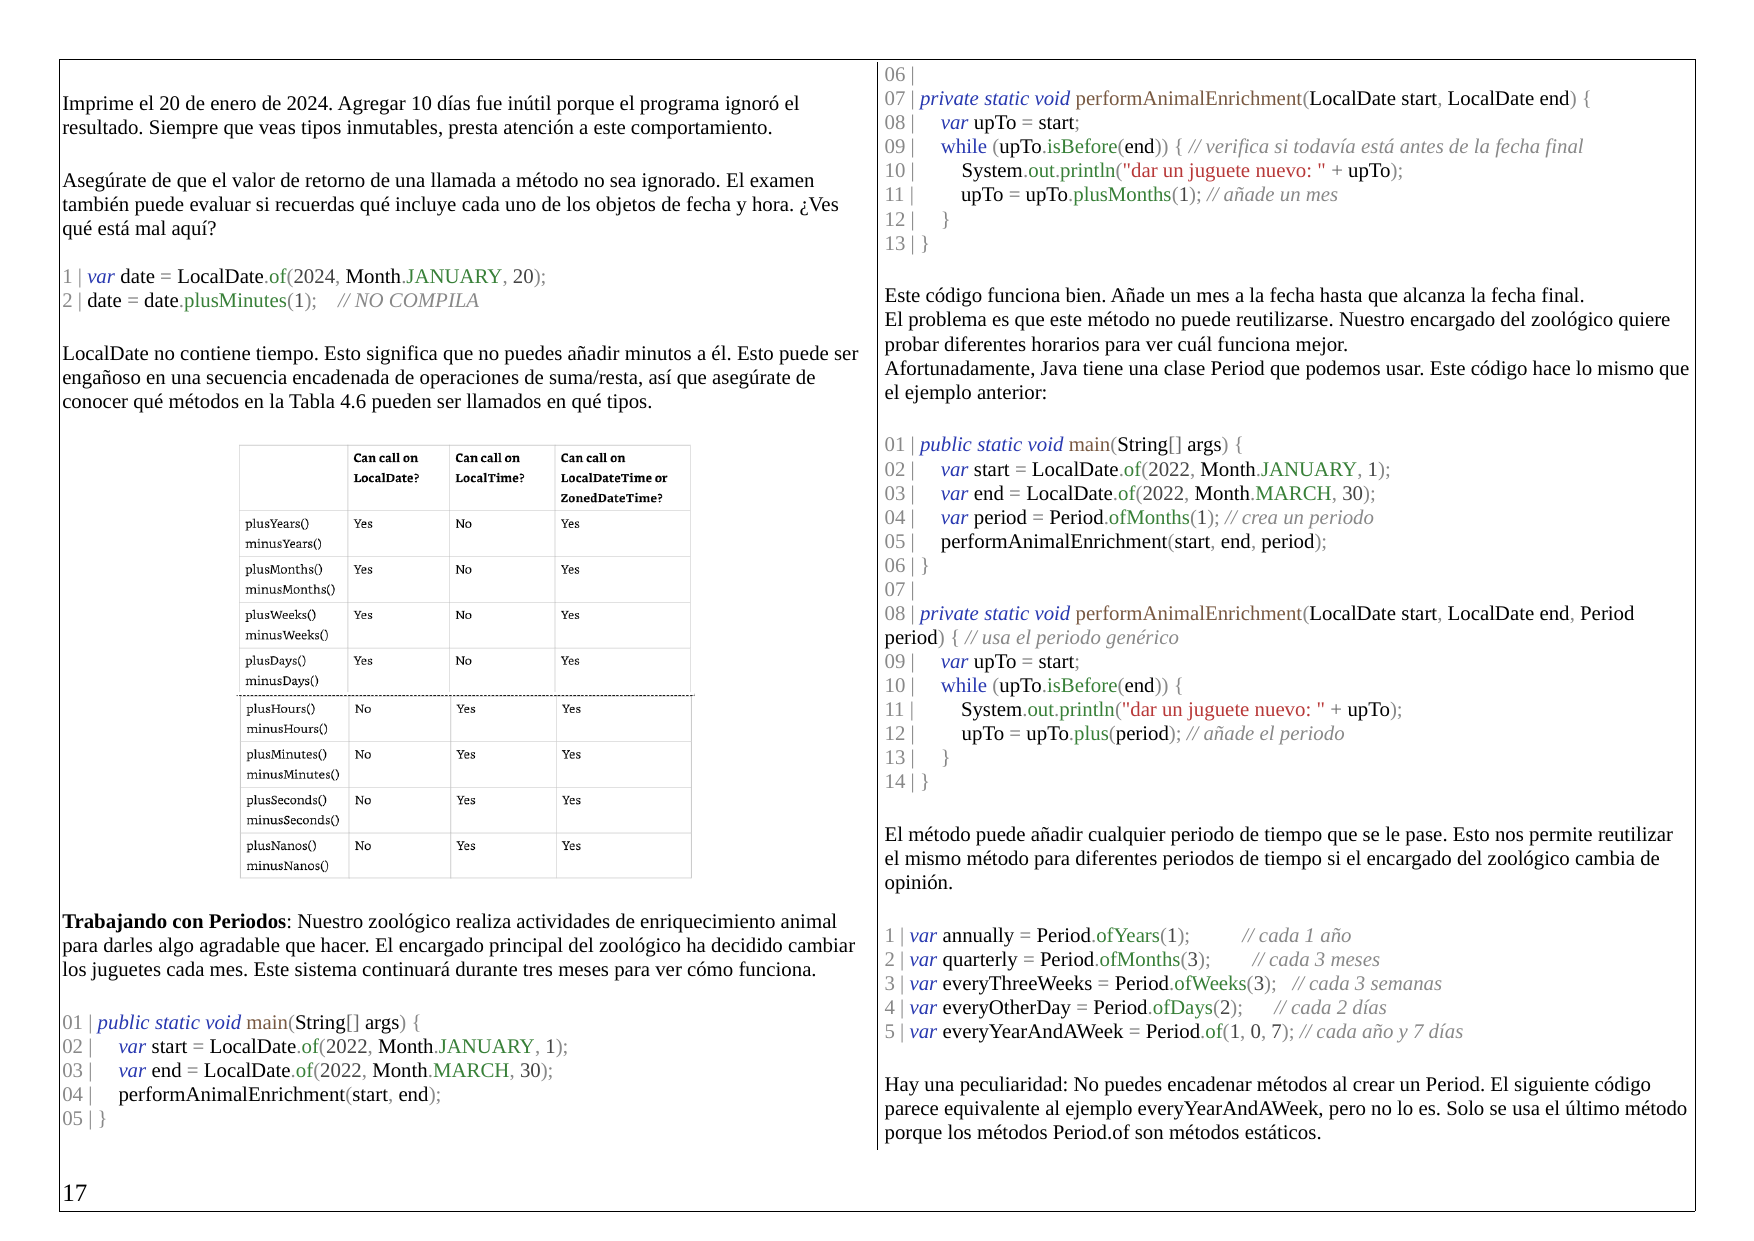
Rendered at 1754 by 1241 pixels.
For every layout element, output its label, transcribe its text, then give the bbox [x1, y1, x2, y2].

text 10 | while (upTo.isBefore(end)) { [884, 673, 1692, 697]
text El método puede añadir cualquier periodo de tiempo que se le pase. Esto nos permite reutilizar el mismo método para diferentes periodos de tiempo si el encargado del zoológico cambia de opinión. [884, 822, 1692, 894]
text 13 | } [884, 745, 1692, 769]
text 14 | } [884, 769, 1692, 793]
text 2 | var quarterly = Period.ofMonths(3); // cada 3 meses [884, 947, 1692, 971]
text Imprime el 20 de enero de 2024. Agregar 10 días fue inútil porque el programa ignoró el resultado. Siempre que veas tipos inmutables, presta atención a este comportamiento. [62, 91, 869, 139]
text Asegúrate de que el valor de retorno de una llamada a método no sea ignorado. El examen también puede evaluar si recuerdas qué incluye cada uno de los objetos de fecha y hora. ¿Ves qué está mal aquí? [62, 168, 869, 240]
text 5 | var everyYearAndAWeek = Period.of(1, 0, 7); // cada año y 7 días [884, 1019, 1692, 1043]
text 05 | } [62, 1106, 869, 1130]
text 01 | public static void main(String[] args) { [62, 1009, 869, 1034]
text 07 | private static void performAnimalEnrichment(LocalDate start, LocalDate end) { [884, 86, 1692, 110]
text 09 | while (upTo.isBefore(end)) { // verifica si todavía está antes de la fecha final [884, 134, 1692, 158]
text Trabajando con Periodos: Nuestro zoológico realiza actividades de enriquecimiento animal para darles algo agradable que hacer. El encargado principal del zoológico ha decidido cambiar los juguetes cada mes. Este sistema continuará durante tres meses para ver cómo funciona. [62, 909, 869, 981]
text 04 | var period = Period.ofMonths(1); // crea un periodo [884, 504, 1692, 529]
text Hay una peculiaridad: No puedes encadenar métodos al crear un Period. El siguiente código parece equivalente al ejemplo everyYearAndAWeek, pero no lo es. Solo se usa el último método porque los métodos Period.of son métodos estáticos. [884, 1072, 1692, 1144]
text 10 | System.out.println("dar un juguete nuevo: " + upTo); [884, 158, 1692, 182]
text 05 | performAnimalEnrichment(start, end, period); [884, 529, 1692, 553]
text 02 | var start = LocalDate.of(2022, Month.JANUARY, 1); [884, 456, 1692, 481]
text 08 | var upTo = start; [884, 110, 1692, 134]
text 2 | date = date.plusMinutes(1); // NO COMPILA [62, 288, 869, 312]
text El problema es que este método no puede reutilizarse. Nuestro encargado del zoológico quiere probar diferentes horarios para ver cuál funciona mejor. [884, 307, 1692, 356]
text 11 | System.out.println("dar un juguete nuevo: " + upTo); [884, 697, 1692, 721]
text 4 | var everyOtherDay = Period.ofDays(2); // cada 2 días [884, 995, 1692, 1019]
text 3 | var everyThreeWeeks = Period.ofWeeks(3); // cada 3 semanas [884, 971, 1692, 995]
text 13 | } [884, 231, 1692, 254]
text Este código funciona bien. Añade un mes a la fecha hasta que alcanza la fecha final. [884, 283, 1692, 307]
text 08 | private static void performAnimalEnrichment(LocalDate start, LocalDate end, Period period) { // usa el periodo genérico [884, 601, 1692, 649]
text 03 | var end = LocalDate.of(2022, Month.MARCH, 30); [62, 1058, 869, 1082]
text 1 | var annually = Period.ofYears(1); // cada 1 año [884, 923, 1692, 947]
text 03 | var end = LocalDate.of(2022, Month.MARCH, 30); [884, 481, 1692, 504]
text 12 | } [884, 206, 1692, 231]
text 04 | performAnimalEnrichment(start, end); [62, 1082, 869, 1106]
text 06 | [884, 62, 1692, 86]
text 06 | } [884, 553, 1692, 577]
text 11 | upTo = upTo.plusMonths(1); // añade un mes [884, 182, 1692, 206]
text 09 | var upTo = start; [884, 649, 1692, 673]
text Afortunadamente, Java tiene una clase Period que podemos usar. Este código hace lo mismo que el ejemplo anterior: [884, 356, 1692, 404]
picture [236, 441, 695, 885]
text 02 | var start = LocalDate.of(2022, Month.JANUARY, 1); [62, 1034, 869, 1058]
text LocalDate no contiene tiempo. Esto significa que no puedes añadir minutos a él. Esto puede ser engañoso en una secuencia encadenada de operaciones de suma/resta, así que asegúrate de conocer qué métodos en la Tabla 4.6 pueden ser llamados en qué tipos. [62, 341, 869, 413]
text 1 | var date = LocalDate.of(2024, Month.JANUARY, 20); [62, 264, 869, 288]
text 07 | [884, 577, 1692, 601]
text 12 | upTo = upTo.plus(period); // añade el periodo [884, 721, 1692, 745]
text 01 | public static void main(String[] args) { [884, 432, 1692, 456]
